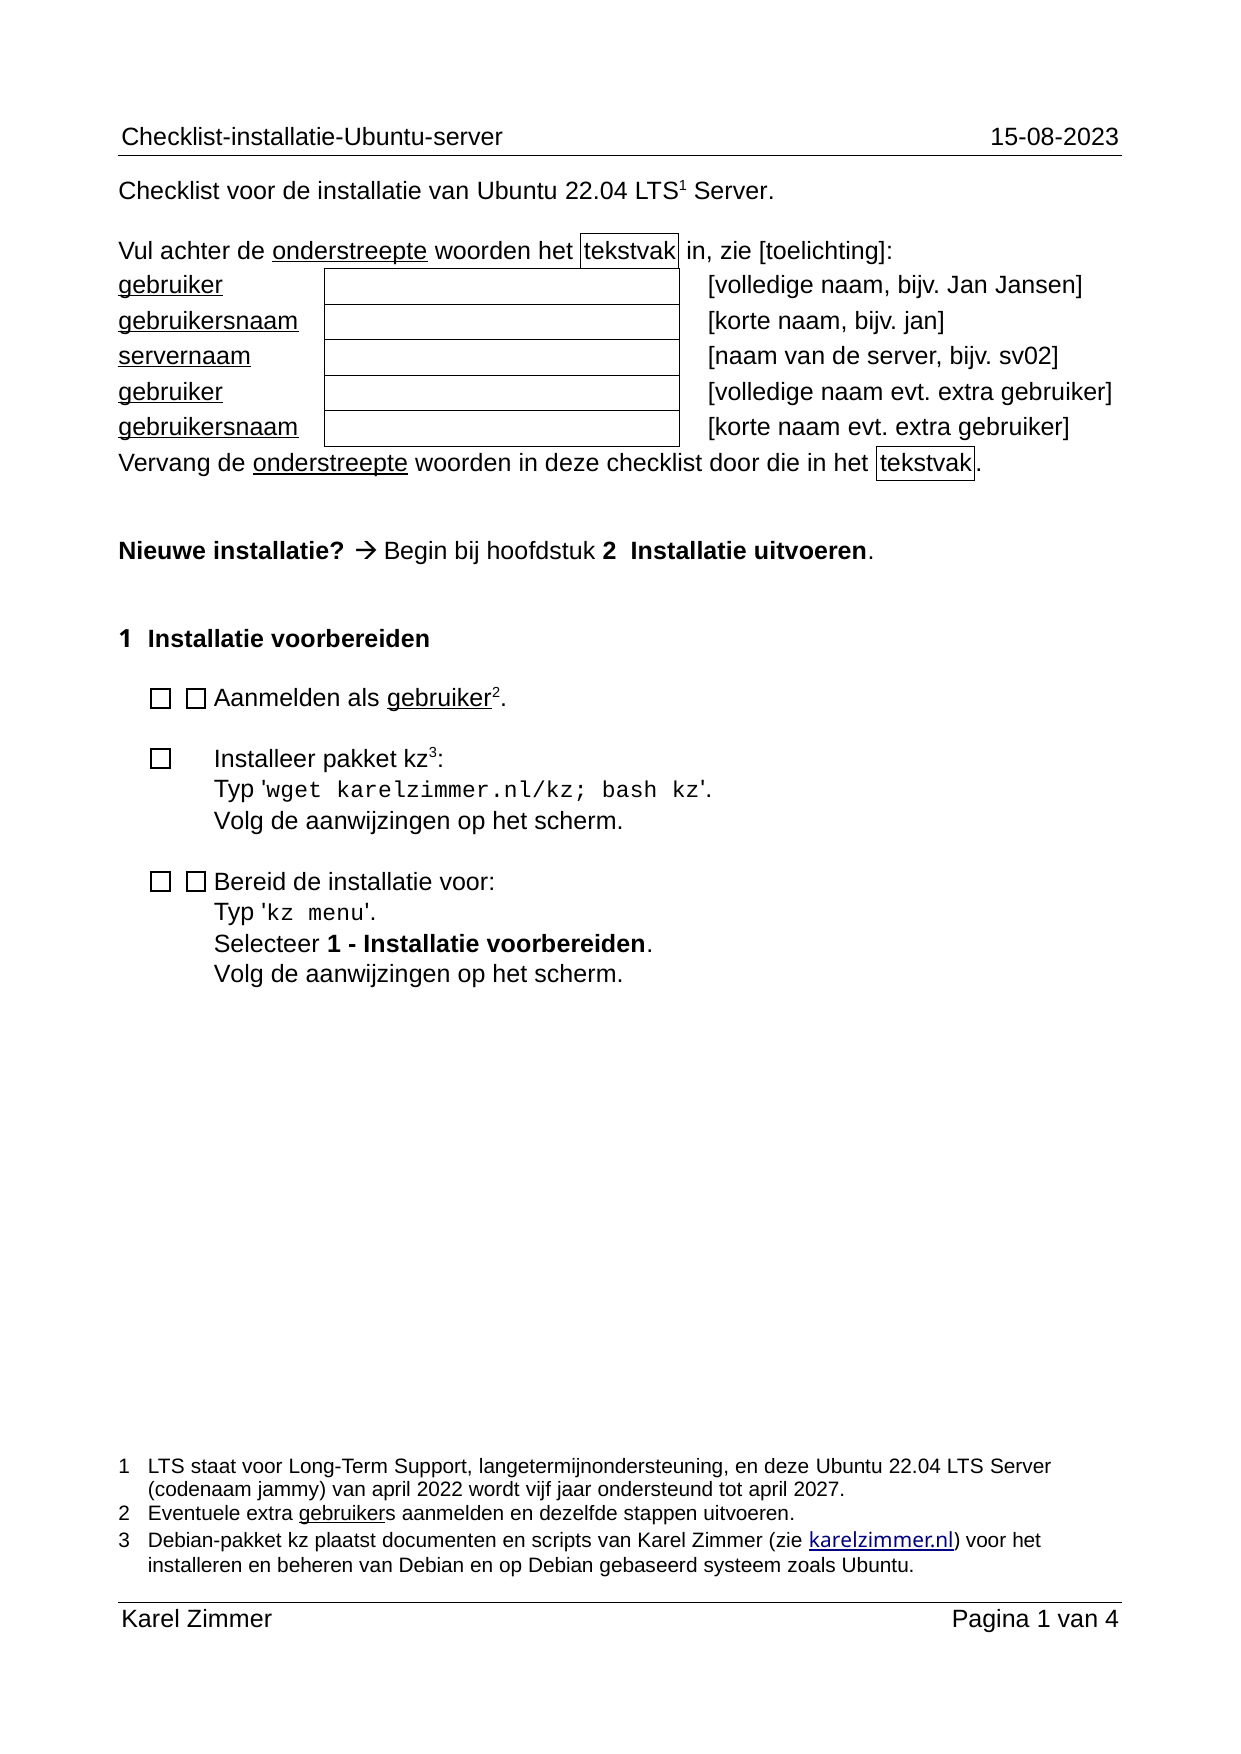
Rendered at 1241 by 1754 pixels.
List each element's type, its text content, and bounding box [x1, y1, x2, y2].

table_cell [118, 959, 142, 989]
table_cell [118, 713, 142, 744]
table_cell [118, 836, 142, 866]
table_cell [142, 774, 177, 806]
table_cell [118, 897, 142, 929]
table_cell [118, 806, 142, 836]
table_cell Volg de aanwijzingen op het scherm. [213, 806, 1122, 836]
table_cell Selecteer 1 - Installatie voorbereiden. [213, 929, 1122, 959]
table_cell [142, 744, 177, 774]
text GEBRUIKER [118, 268, 324, 304]
table_cell [177, 929, 213, 959]
table_cell [177, 806, 213, 836]
table_cell [142, 713, 177, 744]
text GEBRUIKER [118, 375, 324, 410]
table_header [142, 683, 177, 713]
table_cell [177, 774, 213, 806]
table_cell [177, 744, 213, 774]
table_cell [118, 744, 142, 774]
table_cell [177, 897, 213, 929]
text [naam van de server, bijv. sv02] [680, 339, 1122, 375]
text Vul achter de ONDERSTREEPTE woorden het [118, 233, 580, 268]
text servernaam [118, 339, 324, 375]
table_cell Typ 'wget karelzimmer.nl/kz; bash kz'. [213, 774, 1122, 806]
table_cell [177, 959, 213, 989]
table_cell Bereid de installatie voor: [213, 866, 1122, 897]
table_cell [142, 836, 177, 866]
table_cell [177, 836, 213, 866]
table_header [118, 683, 142, 713]
table_cell [142, 959, 177, 989]
text Nieuwe installatie?  Begin bij hoofdstuk 2 Installatie uitvoeren. [118, 537, 1122, 565]
text gebruikersnaam [118, 304, 324, 339]
table_cell Volg de aanwijzingen op het scherm. [213, 959, 1122, 989]
text [korte naam evt. extra gebruiker] [680, 410, 1122, 446]
table_cell [118, 774, 142, 806]
table_header [177, 683, 213, 713]
list Installatie voorbereiden [118, 621, 1122, 655]
table_cell [142, 866, 177, 897]
table_cell [118, 929, 142, 959]
text in, zie [toelichting]: [679, 233, 1122, 268]
text [korte naam, bijv. jan] [680, 304, 1122, 339]
table_cell [118, 866, 142, 897]
text [volledige naam, bijv. Jan Jansen] [680, 268, 1122, 304]
table_cell [177, 866, 213, 897]
table_cell Installeer pakket kz: [213, 744, 1122, 774]
text Vervang de ONDERSTREEPTE woorden in deze checklist door die in het [118, 446, 876, 481]
text tekstvak [877, 447, 974, 480]
text [volledige naam evt. extra gebruiker] [680, 375, 1122, 410]
text . [975, 446, 1122, 481]
table_header Aanmelden als gebruiker. [213, 683, 1122, 713]
table_cell [177, 713, 213, 744]
text GEBRUIKERSNaaM [118, 410, 324, 446]
table_cell [213, 713, 1122, 744]
table_cell [142, 929, 177, 959]
text Checklist voor de installatie van Ubuntu 22.04 LTS Server. [118, 177, 1122, 205]
table_cell [142, 897, 177, 929]
table_cell [142, 806, 177, 836]
text LTS staat voor Long-Term Support, langetermijnondersteuning, en deze Ubuntu 22.04 LTS Server (codenaam jammy) van april 2022 wordt vijf jaar ondersteund tot april 2027. [118, 1454, 1122, 1501]
table_cell [213, 836, 1122, 866]
table_cell Typ 'kz menu'. [213, 897, 1122, 929]
text tekstvak [581, 234, 678, 268]
